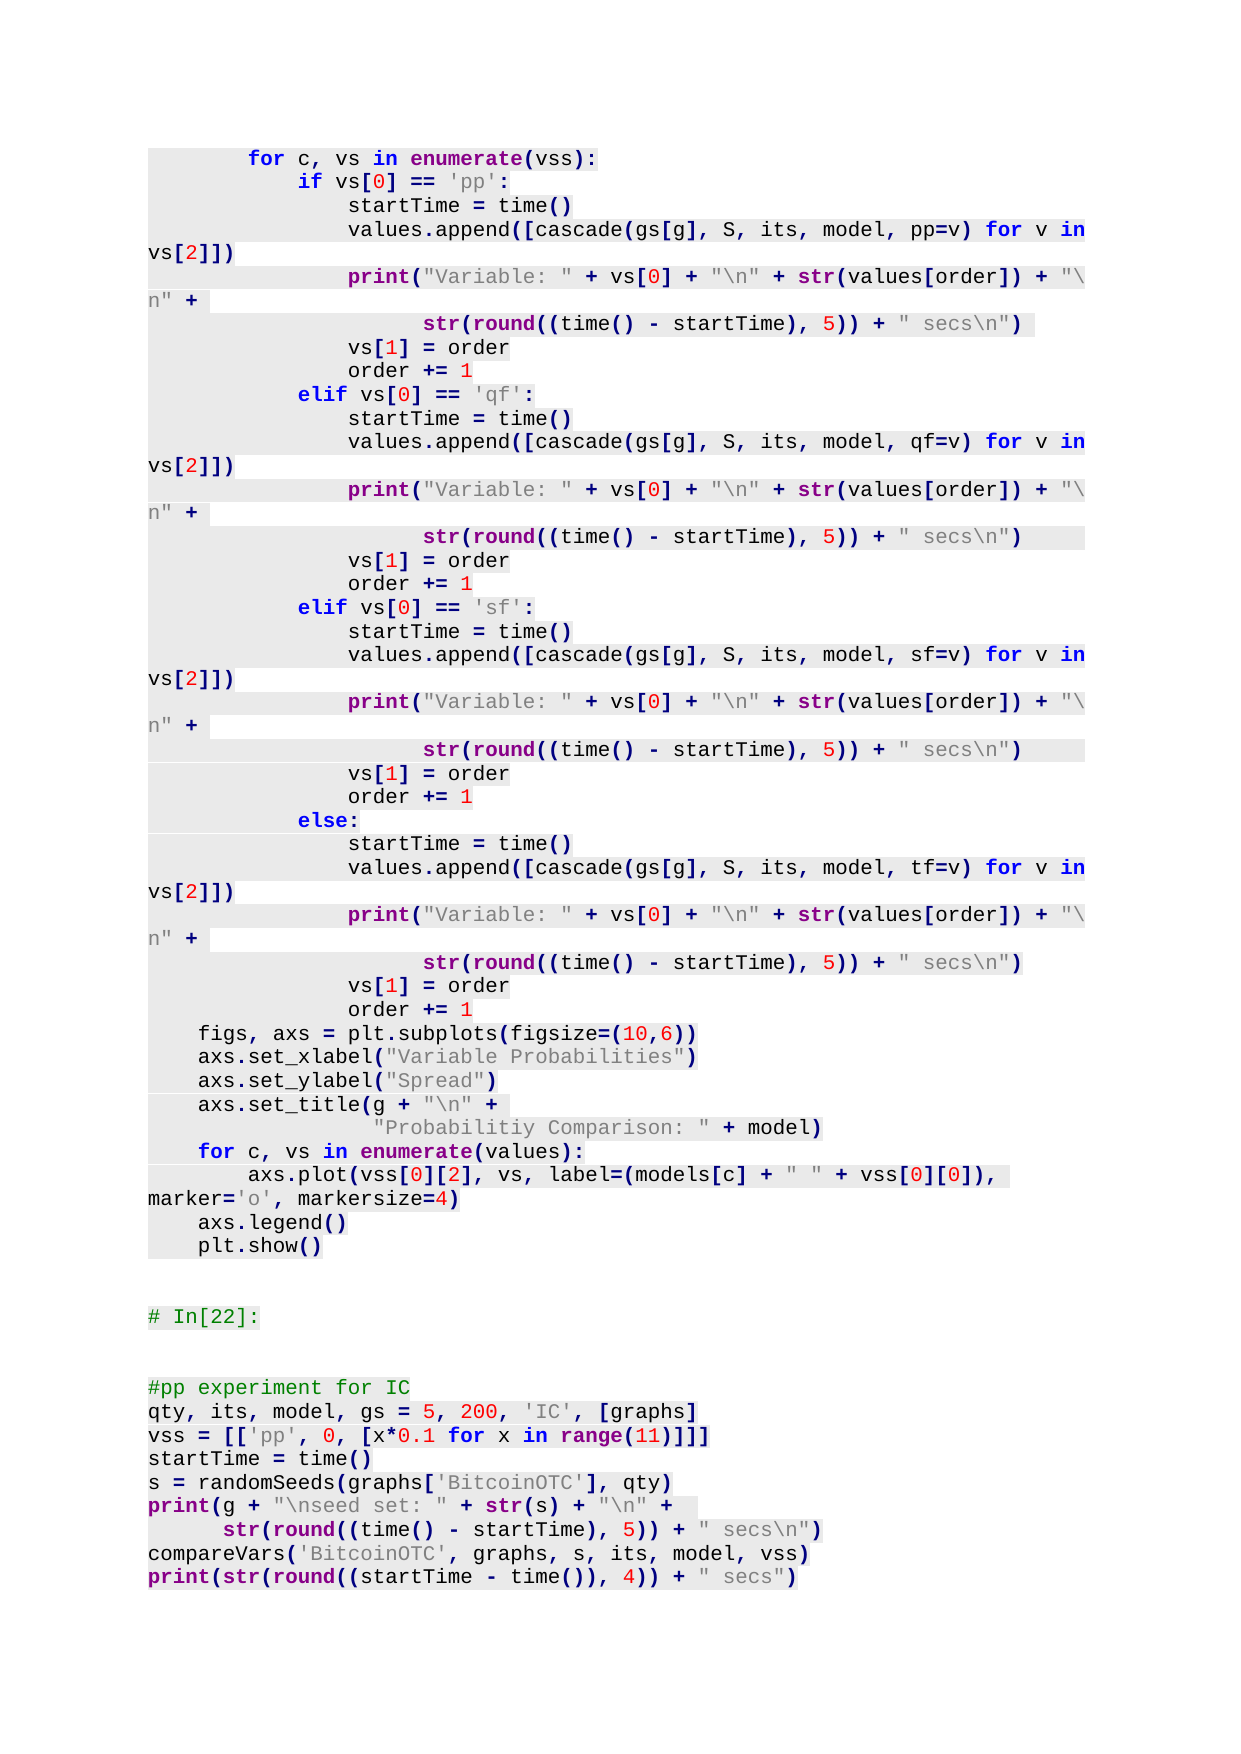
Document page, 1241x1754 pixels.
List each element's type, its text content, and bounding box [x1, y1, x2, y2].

text vs[1] = order [148, 550, 1092, 573]
text axs.set_ylabel("Spread") [148, 1070, 1092, 1093]
text axs.legend() [148, 1212, 1092, 1235]
text vs[1] = order [148, 337, 1092, 361]
text for c, vs in enumerate(values): [148, 1141, 1092, 1164]
text print("Variable: " + vs[0] + "\n" + str(values[order]) + "\n" + [148, 904, 1092, 952]
text startTime = time() [148, 833, 1092, 857]
text "Probabilitiy Comparison: " + model) [148, 1117, 1092, 1141]
text figs, axs = plt.subplots(figsize=(10,6)) [148, 1023, 1092, 1046]
text values.append([cascade(gs[g], S, its, model, pp=v) for v in vs[2]]) [148, 219, 1092, 266]
text startTime = time() [148, 408, 1092, 431]
text vs[1] = order [148, 762, 1092, 786]
text print("Variable: " + vs[0] + "\n" + str(values[order]) + "\n" + [148, 692, 1092, 739]
text str(round((time() - startTime), 5)) + " secs\n") [148, 952, 1092, 975]
text s = randomSeeds(graphs['BitcoinOTC'], qty) [148, 1472, 1092, 1496]
text # In[22]: [148, 1306, 1092, 1330]
text values.append([cascade(gs[g], S, its, model, qf=v) for v in vs[2]]) [148, 431, 1092, 479]
text else: [148, 810, 1092, 833]
text startTime = time() [148, 195, 1092, 219]
text compareVars('BitcoinOTC', graphs, s, its, model, vss) [148, 1543, 1092, 1566]
text order += 1 [148, 573, 1092, 597]
text elif vs[0] == 'sf': [148, 597, 1092, 621]
text str(round((time() - startTime), 5)) + " secs\n") [148, 1519, 1092, 1543]
text print(str(round((startTime - time()), 4)) + " secs") [148, 1566, 1092, 1590]
text vs[1] = order [148, 975, 1092, 999]
text axs.set_title(g + "\n" + [148, 1093, 1092, 1117]
text plt.show() [148, 1235, 1092, 1259]
text vss = [['pp', 0, [x*0.1 for x in range(11)]]] [148, 1424, 1092, 1448]
text order += 1 [148, 361, 1092, 384]
text print("Variable: " + vs[0] + "\n" + str(values[order]) + "\n" + [148, 479, 1092, 526]
text order += 1 [148, 786, 1092, 810]
text order += 1 [148, 999, 1092, 1023]
text str(round((time() - startTime), 5)) + " secs\n") [148, 739, 1092, 762]
text for c, vs in enumerate(vss): [148, 148, 1092, 171]
text str(round((time() - startTime), 5)) + " secs\n") [148, 313, 1092, 337]
text #pp experiment for IC [148, 1377, 1092, 1401]
text print("Variable: " + vs[0] + "\n" + str(values[order]) + "\n" + [148, 266, 1092, 313]
text values.append([cascade(gs[g], S, its, model, tf=v) for v in vs[2]]) [148, 857, 1092, 904]
text elif vs[0] == 'qf': [148, 384, 1092, 408]
text print(g + "\nseed set: " + str(s) + "\n" + [148, 1496, 1092, 1519]
text axs.plot(vss[0][2], vs, label=(models[c] + " " + vss[0][0]), marker='o', markersize=4) [148, 1164, 1092, 1212]
text startTime = time() [148, 621, 1092, 644]
text startTime = time() [148, 1448, 1092, 1472]
text axs.set_xlabel("Variable Probabilities") [148, 1046, 1092, 1070]
text qty, its, model, gs = 5, 200, 'IC', [graphs] [148, 1401, 1092, 1424]
text str(round((time() - startTime), 5)) + " secs\n") [148, 526, 1092, 550]
text if vs[0] == 'pp': [148, 171, 1092, 195]
text values.append([cascade(gs[g], S, its, model, sf=v) for v in vs[2]]) [148, 644, 1092, 692]
